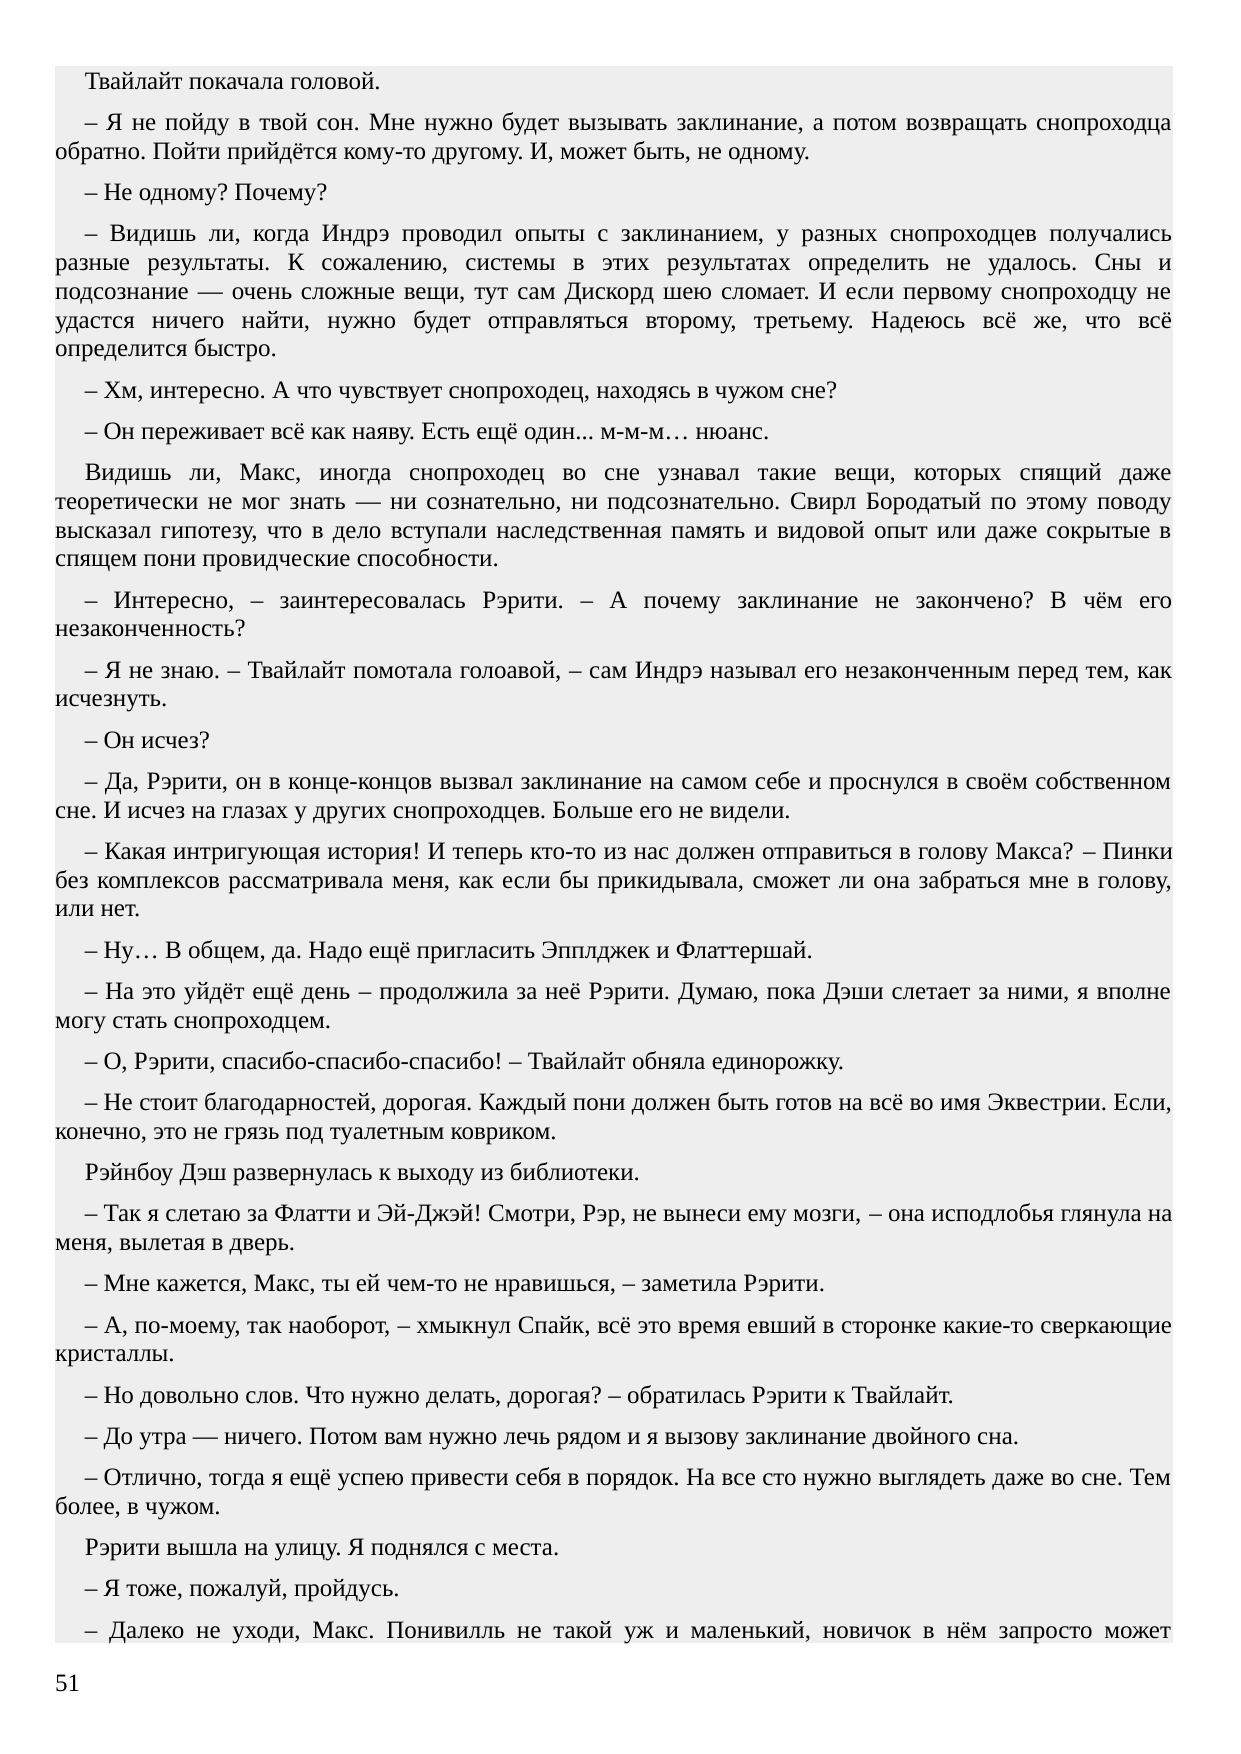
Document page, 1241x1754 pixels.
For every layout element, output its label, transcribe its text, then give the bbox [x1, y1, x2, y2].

text – Далеко не уходи, Макс. Понивилль не такой уж и маленький, новичок в нём запросто может [55, 1615, 1173, 1643]
text – Ну… В общем, да. Надо ещё пригласить Эпплджек и Флаттершай. [55, 935, 1173, 963]
text – Не одному? Почему? [55, 177, 1173, 206]
text – А, по-моему, так наоборот, – хмыкнул Спайк, всё это время евший в сторонке какие-то сверкающие кристаллы. [55, 1310, 1173, 1367]
text – До утра — ничего. Потом вам нужно лечь рядом и я вызову заклинание двойного сна. [55, 1421, 1173, 1450]
text – Я тоже, пожалуй, пройдусь. [55, 1573, 1173, 1602]
text – Так я слетаю за Флатти и Эй-Джэй! Смотри, Рэр, не вынеси ему мозги, – она исподлобья глянула на меня, вылетая в дверь. [55, 1198, 1173, 1256]
text – Какая интригующая история! И теперь кто-то из нас должен отправиться в голову Макса? – Пинки без комплексов рассматривала меня, как если бы прикидывала, сможет ли она забраться мне в голову, или нет. [55, 836, 1173, 922]
text – Видишь ли, когда Индрэ проводил опыты с заклинанием, у разных снопроходцев получались разные результаты. К сожалению, системы в этих результатах определить не удалось. Сны и подсознание — очень сложные вещи, тут сам Дискорд шею сломает. И если первому снопроходцу не удастся ничего найти, нужно будет отправляться второму, третьему. Надеюсь всё же, что всё определится быстро. [55, 218, 1173, 362]
text – Интересно, – заинтересовалась Рэрити. – А почему заклинание не закончено? В чём его незаконченность? [55, 585, 1173, 642]
text – Я не пойду в твой сон. Мне нужно будет вызывать заклинание, а потом возвращать снопроходца обратно. Пойти прийдётся кому-то другому. И, может быть, не одному. [55, 107, 1173, 165]
text Видишь ли, Макс, иногда снопроходец во сне узнавал такие вещи, которых спящий даже теоретически не мог знать — ни сознательно, ни подсознательно. Свирл Бородатый по этому поводу высказал гипотезу, что в дело вступали наследственная память и видовой опыт или даже сокрытые в спящем пони провидческие способности. [55, 457, 1173, 572]
text Рэйнбоу Дэш развернулась к выходу из библиотеки. [55, 1157, 1173, 1186]
text – На это уйдёт ещё день – продолжила за неё Рэрити. Думаю, пока Дэши слетает за ними, я вполне могу стать снопроходцем. [55, 976, 1173, 1033]
text – Да, Рэрити, он в конце-концов вызвал заклинание на самом себе и проснулся в своём собственном сне. И исчез на глазах у других снопроходцев. Больше его не видели. [55, 766, 1173, 823]
text – Я не знаю. – Твайлайт помотала голоавой, – сам Индрэ называл его незаконченным перед тем, как исчезнуть. [55, 655, 1173, 712]
text – Хм, интересно. А что чувствует снопроходец, находясь в чужом сне? [55, 375, 1173, 403]
text – Он переживает всё как наяву. Есть ещё один... м-м-м… нюанс. [55, 416, 1173, 445]
text Твайлайт покачала головой. [55, 66, 1173, 95]
text – Но довольно слов. Что нужно делать, дорогая? – обратилась Рэрити к Твайлайт. [55, 1380, 1173, 1408]
text – Не стоит благодарностей, дорогая. Каждый пони должен быть готов на всё во имя Эквестрии. Если, конечно, это не грязь под туалетным ковриком. [55, 1087, 1173, 1145]
text Рэрити вышла на улицу. Я поднялся с места. [55, 1532, 1173, 1561]
text – Мне кажется, Макс, ты ей чем-то не нравишься, – заметила Рэрити. [55, 1268, 1173, 1297]
text – О, Рэрити, спасибо-спасибо-спасибо! – Твайлайт обняла единорожку. [55, 1046, 1173, 1075]
text – Отлично, тогда я ещё успею привести себя в порядок. На все сто нужно выглядеть даже во сне. Тем более, в чужом. [55, 1462, 1173, 1520]
text – Он исчез? [55, 725, 1173, 753]
